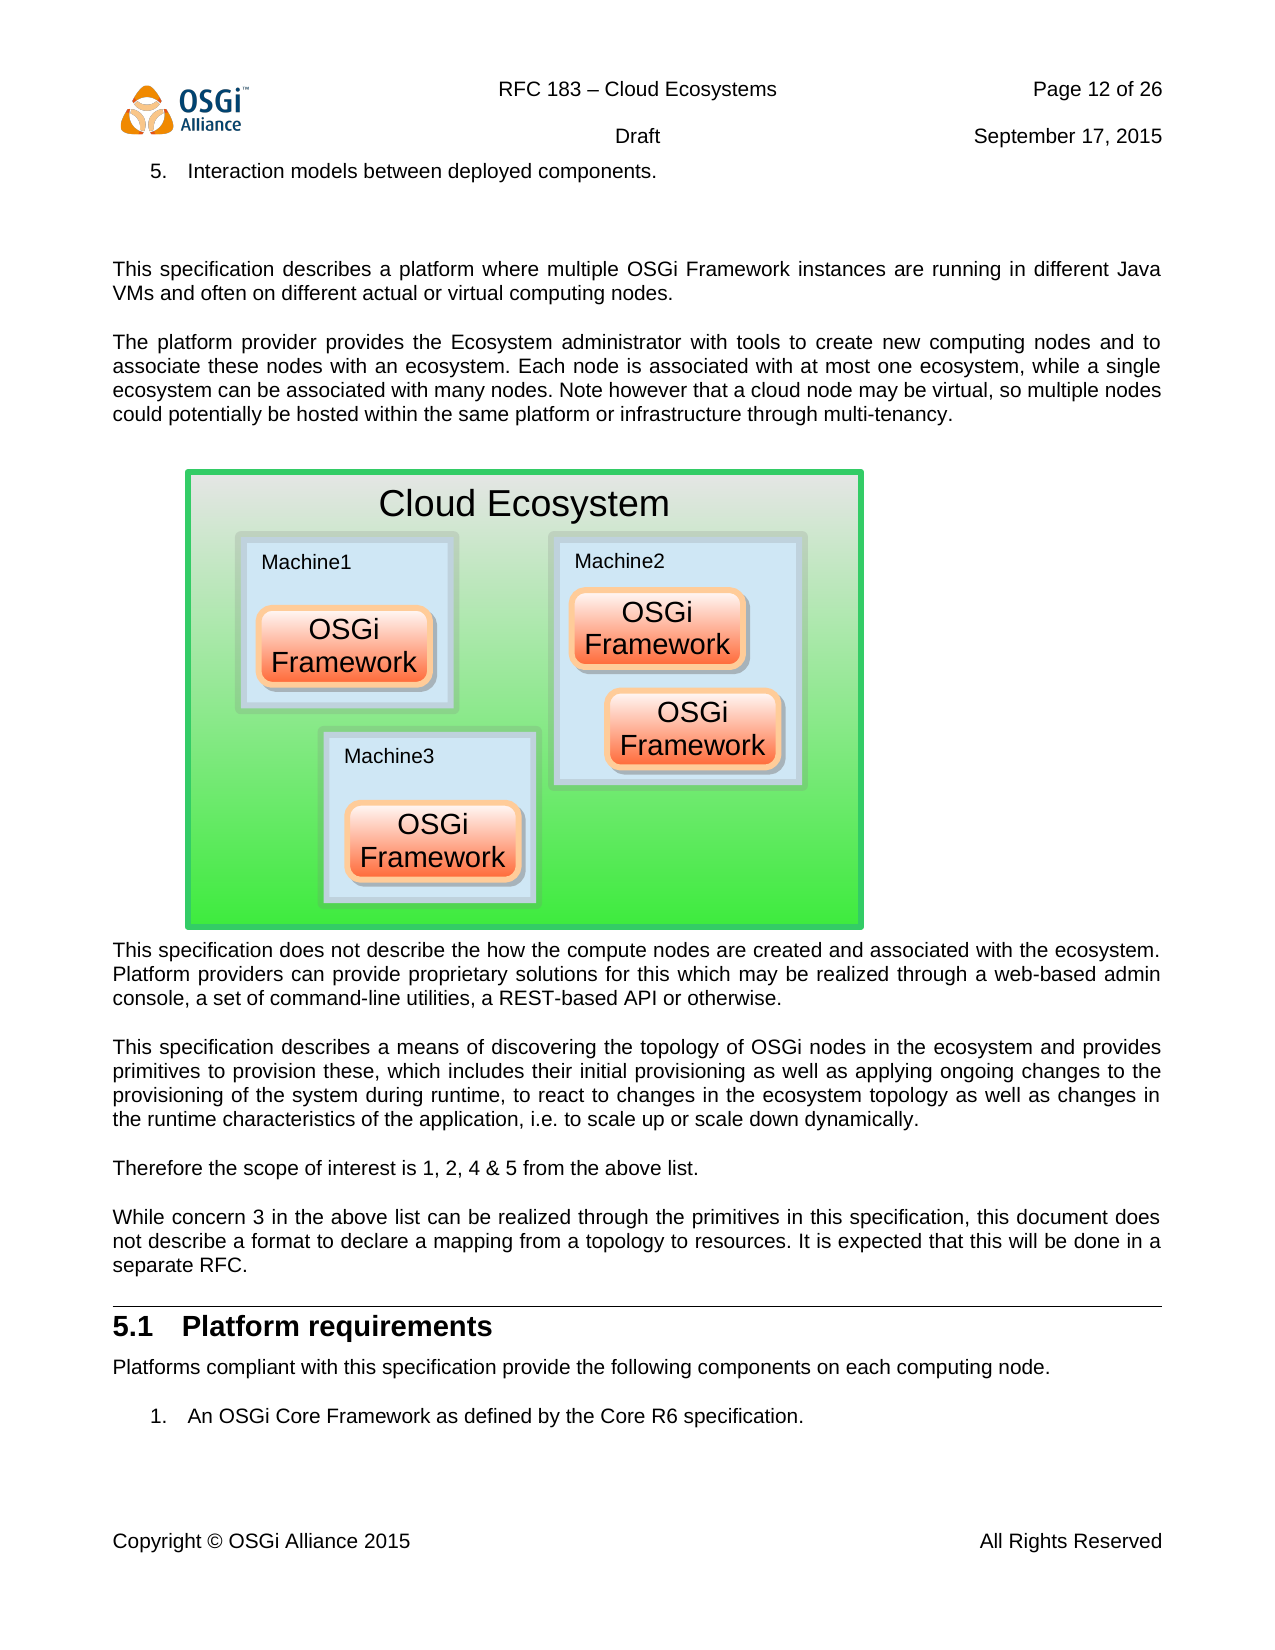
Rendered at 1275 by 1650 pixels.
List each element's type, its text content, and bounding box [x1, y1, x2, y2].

text While concern 3 in the above list can be realized through the primitives in this specification, this document does not describe a format to declare a mapping from a topology to resources. It is expected that this will be done in a separate RFC. [112, 1204, 1162, 1276]
text This specification describes a platform where multiple OSGi Framework instances are running in different Java VMs and often on different actual or virtual computing nodes. [112, 257, 1162, 305]
picture [113, 78, 257, 142]
subtitle Platform requirements [112, 1307, 1162, 1342]
text This specification does not describe the how the compute nodes are created and associated with the ecosystem. Platform providers can provide proprietary solutions for this which may be realized through a web-based admin console, a set of command-line utilities, a REST-based API or otherwise. [112, 451, 1162, 1010]
list An OSGi Core Framework as defined by the Core R6 specification. [150, 1404, 1162, 1428]
text The platform provider provides the Ecosystem administrator with tools to create new computing nodes and to associate these nodes with an ecosystem. Each node is associated with at most one ecosystem, while a single ecosystem can be associated with many nodes. Note however that a cloud node may be virtual, so multiple nodes could potentially be hosted within the same platform or infrastructure through multi-tenancy. [112, 330, 1162, 426]
list Interaction models between deployed components. [150, 159, 1162, 183]
text This specification describes a means of discovering the topology of OSGi nodes in the ecosystem and provides primitives to provision these, which includes their initial provisioning as well as applying ongoing changes to the provisioning of the system during runtime, to react to changes in the ecosystem topology as well as changes in the runtime characteristics of the application, i.e. to scale up or scale down dynamically. [112, 1035, 1162, 1131]
text Platforms compliant with this specification provide the following components on each computing node. [112, 1355, 1162, 1379]
text Therefore the scope of interest is 1, 2, 4 & 5 from the above list. [112, 1156, 1162, 1179]
